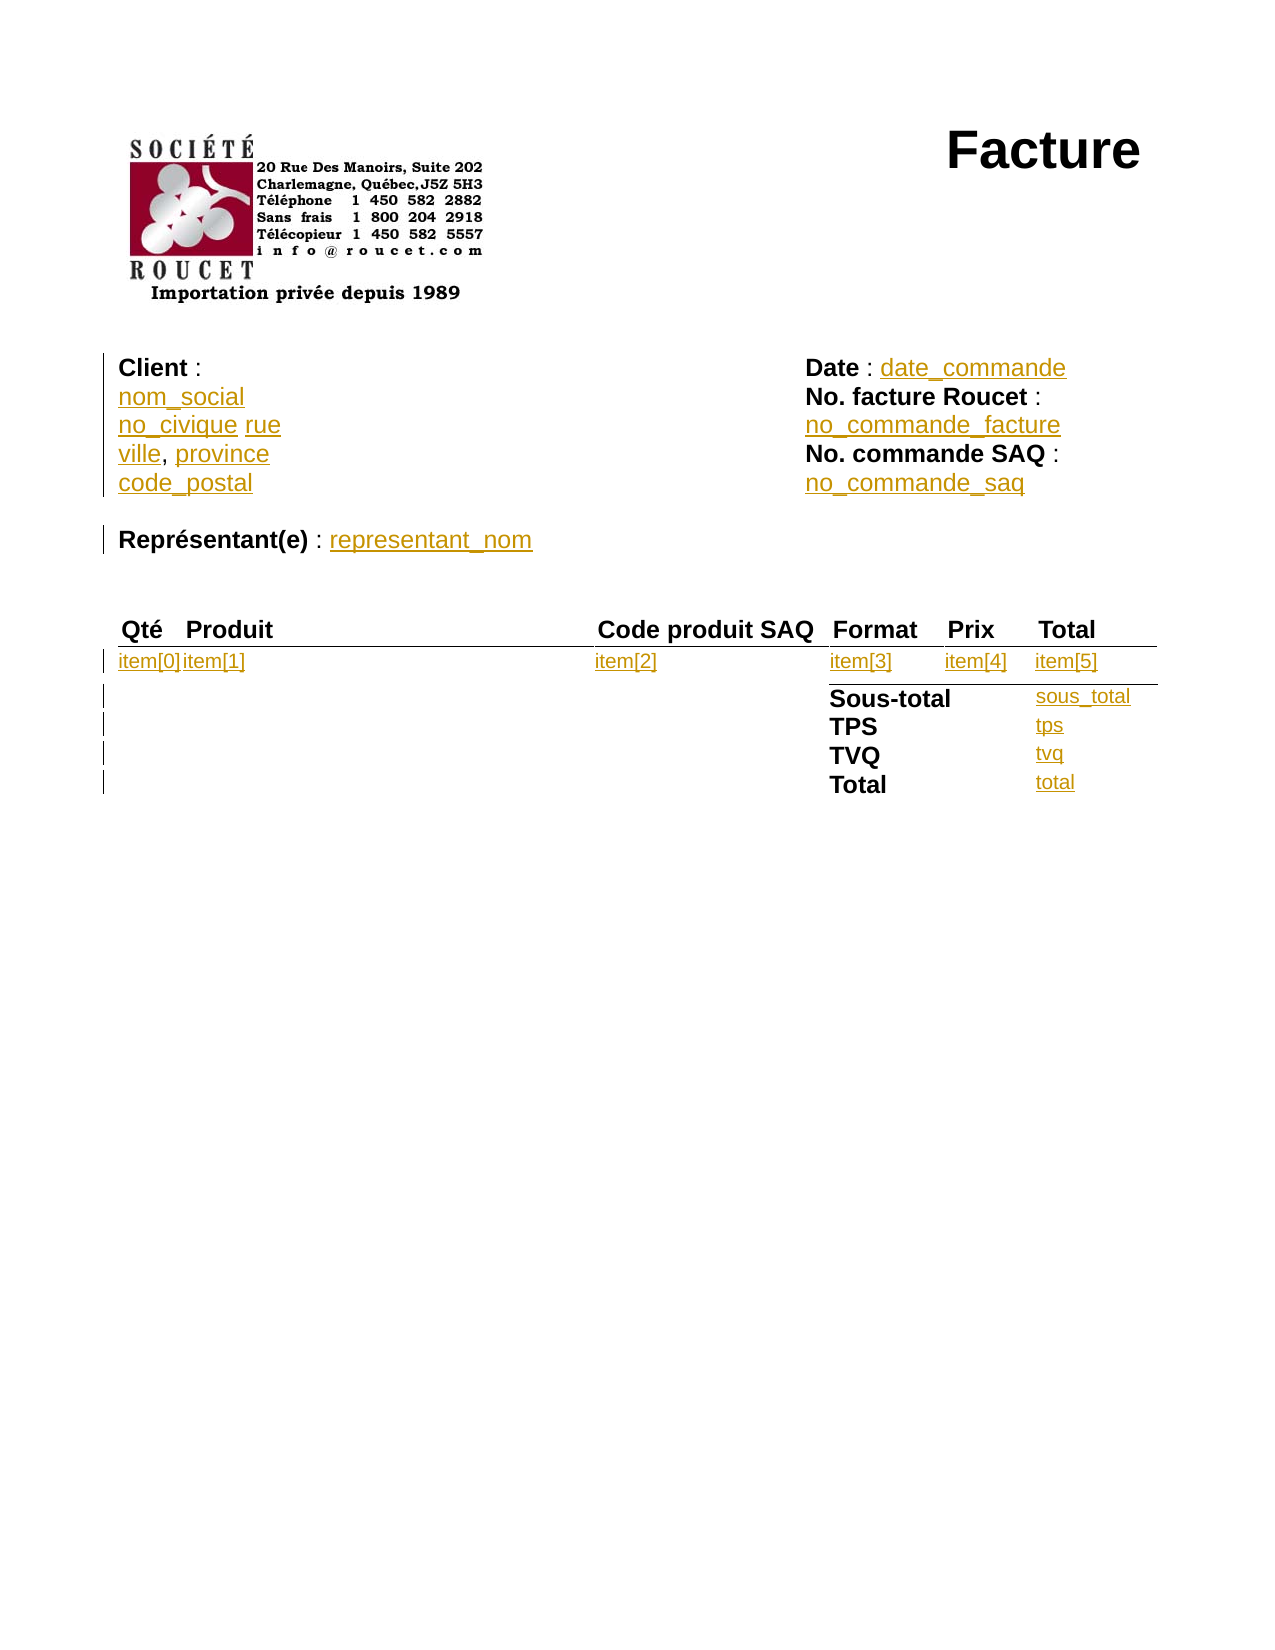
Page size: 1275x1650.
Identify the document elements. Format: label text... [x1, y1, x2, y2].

table_header Client : nom_social no_civique rue ville, province code_postal Représentant(e) : representant_nom [118, 353, 805, 554]
table_cell Total [829, 770, 1036, 799]
table_header sous_total [1036, 685, 1158, 712]
table_cell TPS [829, 713, 1036, 741]
text Facture [118, 118, 1157, 132]
table_cell item[2] [595, 649, 829, 683]
table_header Date : date_commande No. facture Roucet : no_commande_facture No. commande SAQ : no_commande_saq [805, 353, 1156, 554]
table_header Code produit SAQ [595, 612, 829, 646]
table_header Total [1035, 612, 1157, 646]
table_cell tvq [1036, 741, 1158, 770]
table_cell item[5] [1035, 649, 1157, 683]
table_cell item[4] [945, 649, 1035, 683]
table_cell item[0] [118, 649, 183, 683]
table_header Prix [945, 612, 1035, 646]
table_cell item[3] [830, 649, 944, 683]
picture [126, 132, 487, 306]
table_cell TVQ [829, 741, 1036, 770]
table_header Qté [118, 612, 183, 646]
table_header Format [830, 612, 944, 646]
table_cell tps [1036, 713, 1158, 741]
table_cell item[1] [183, 649, 594, 683]
table_cell total [1036, 770, 1158, 799]
table_header Sous-total [829, 685, 1036, 712]
table_header Produit [183, 612, 594, 646]
